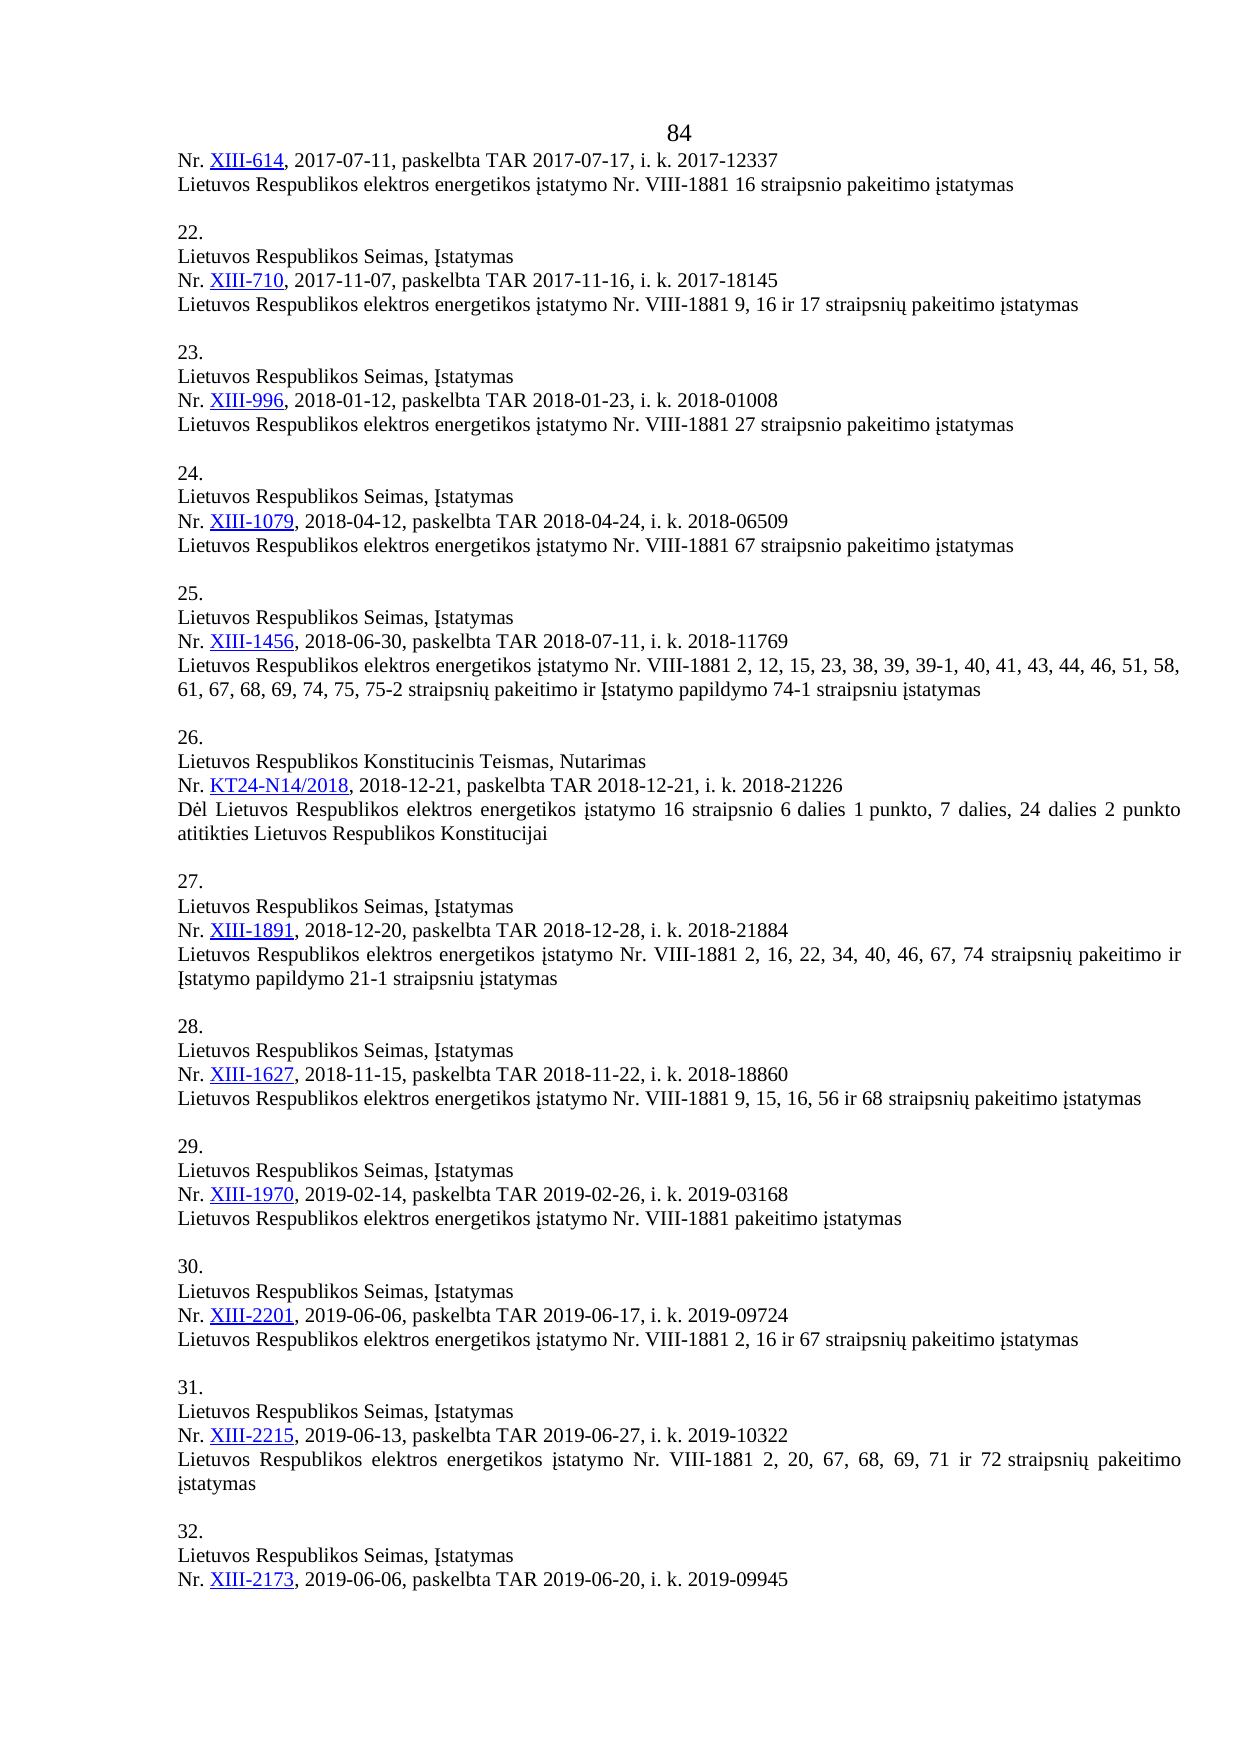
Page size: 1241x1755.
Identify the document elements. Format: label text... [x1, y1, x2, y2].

text Nr. XIII-1627, 2018-11-15, paskelbta TAR 2018-11-22, i. k. 2018-18860 [177, 1062, 1181, 1086]
text Nr. XIII-1079, 2018-04-12, paskelbta TAR 2018-04-24, i. k. 2018-06509 [177, 508, 1181, 533]
text Lietuvos Respublikos elektros energetikos įstatymo Nr. VIII-1881 67 straipsnio pakeitimo įstatymas [177, 533, 1181, 557]
text Nr. XIII-710, 2017-11-07, paskelbta TAR 2017-11-16, i. k. 2017-18145 [177, 268, 1181, 292]
text 25. [177, 581, 1181, 605]
text Dėl Lietuvos Respublikos elektros energetikos įstatymo 16 straipsnio 6 dalies 1 punkto, 7 dalies, 24 dalies 2 punkto atitikties Lietuvos Respublikos Konstitucijai [177, 797, 1181, 845]
text Lietuvos Respublikos elektros energetikos įstatymo Nr. VIII-1881 27 straipsnio pakeitimo įstatymas [177, 412, 1181, 436]
text Nr. XIII-996, 2018-01-12, paskelbta TAR 2018-01-23, i. k. 2018-01008 [177, 388, 1181, 412]
text 31. [177, 1375, 1181, 1399]
text Lietuvos Respublikos Konstitucinis Teismas, Nutarimas [177, 749, 1181, 773]
text 29. [177, 1134, 1181, 1158]
text Nr. XIII-2215, 2019-06-13, paskelbta TAR 2019-06-27, i. k. 2019-10322 [177, 1423, 1181, 1447]
text Lietuvos Respublikos Seimas, Įstatymas [177, 605, 1181, 629]
text Lietuvos Respublikos elektros energetikos įstatymo Nr. VIII-1881 pakeitimo įstatymas [177, 1206, 1181, 1230]
text 27. [177, 869, 1181, 893]
text Lietuvos Respublikos Seimas, Įstatymas [177, 1278, 1181, 1303]
text Lietuvos Respublikos elektros energetikos įstatymo Nr. VIII-1881 9, 15, 16, 56 ir 68 straipsnių pakeitimo įstatymas [177, 1086, 1181, 1110]
text Nr. XIII-1970, 2019-02-14, paskelbta TAR 2019-02-26, i. k. 2019-03168 [177, 1182, 1181, 1206]
text Lietuvos Respublikos elektros energetikos įstatymo Nr. VIII-1881 2, 16 ir 67 straipsnių pakeitimo įstatymas [177, 1327, 1181, 1351]
text Lietuvos Respublikos elektros energetikos įstatymo Nr. VIII-1881 9, 16 ir 17 straipsnių pakeitimo įstatymas [177, 292, 1181, 316]
text Nr. XIII-1456, 2018-06-30, paskelbta TAR 2018-07-11, i. k. 2018-11769 [177, 629, 1181, 653]
text Nr. XIII-1891, 2018-12-20, paskelbta TAR 2018-12-28, i. k. 2018-21884 [177, 918, 1181, 942]
text Lietuvos Respublikos Seimas, Įstatymas [177, 1543, 1181, 1567]
text Lietuvos Respublikos elektros energetikos įstatymo Nr. VIII-1881 16 straipsnio pakeitimo įstatymas [177, 172, 1181, 196]
text Lietuvos Respublikos Seimas, Įstatymas [177, 893, 1181, 918]
text Lietuvos Respublikos Seimas, Įstatymas [177, 484, 1181, 508]
text Lietuvos Respublikos Seimas, Įstatymas [177, 1038, 1181, 1062]
text 26. [177, 725, 1181, 749]
text Nr. XIII-2201, 2019-06-06, paskelbta TAR 2019-06-17, i. k. 2019-09724 [177, 1303, 1181, 1327]
text 28. [177, 1014, 1181, 1038]
text 23. [177, 340, 1181, 364]
text Lietuvos Respublikos Seimas, Įstatymas [177, 1158, 1181, 1182]
text Lietuvos Respublikos elektros energetikos įstatymo Nr. VIII-1881 2, 12, 15, 23, 38, 39, 39-1, 40, 41, 43, 44, 46, 51, 58, 61, 67, 68, 69, 74, 75, 75-2 straipsnių pakeitimo ir Įstatymo papildymo 74-1 straipsniu įstatymas [177, 653, 1181, 701]
text Lietuvos Respublikos elektros energetikos įstatymo Nr. VIII-1881 2, 16, 22, 34, 40, 46, 67, 74 straipsnių pakeitimo ir Įstatymo papildymo 21-1 straipsniu įstatymas [177, 942, 1181, 990]
text Nr. XIII-614, 2017-07-11, paskelbta TAR 2017-07-17, i. k. 2017-12337 [177, 148, 1181, 172]
text Lietuvos Respublikos elektros energetikos įstatymo Nr. VIII-1881 2, 20, 67, 68, 69, 71 ir 72 straipsnių pakeitimo įstatymas [177, 1447, 1181, 1495]
text Lietuvos Respublikos Seimas, Įstatymas [177, 1399, 1181, 1423]
text 22. [177, 220, 1181, 244]
text 32. [177, 1519, 1181, 1543]
text Nr. KT24-N14/2018, 2018-12-21, paskelbta TAR 2018-12-21, i. k. 2018-21226 [177, 773, 1181, 797]
text Nr. XIII-2173, 2019-06-06, paskelbta TAR 2019-06-20, i. k. 2019-09945 [177, 1567, 1181, 1591]
text 24. [177, 460, 1181, 484]
text Lietuvos Respublikos Seimas, Įstatymas [177, 364, 1181, 388]
text Lietuvos Respublikos Seimas, Įstatymas [177, 244, 1181, 268]
text 30. [177, 1254, 1181, 1278]
